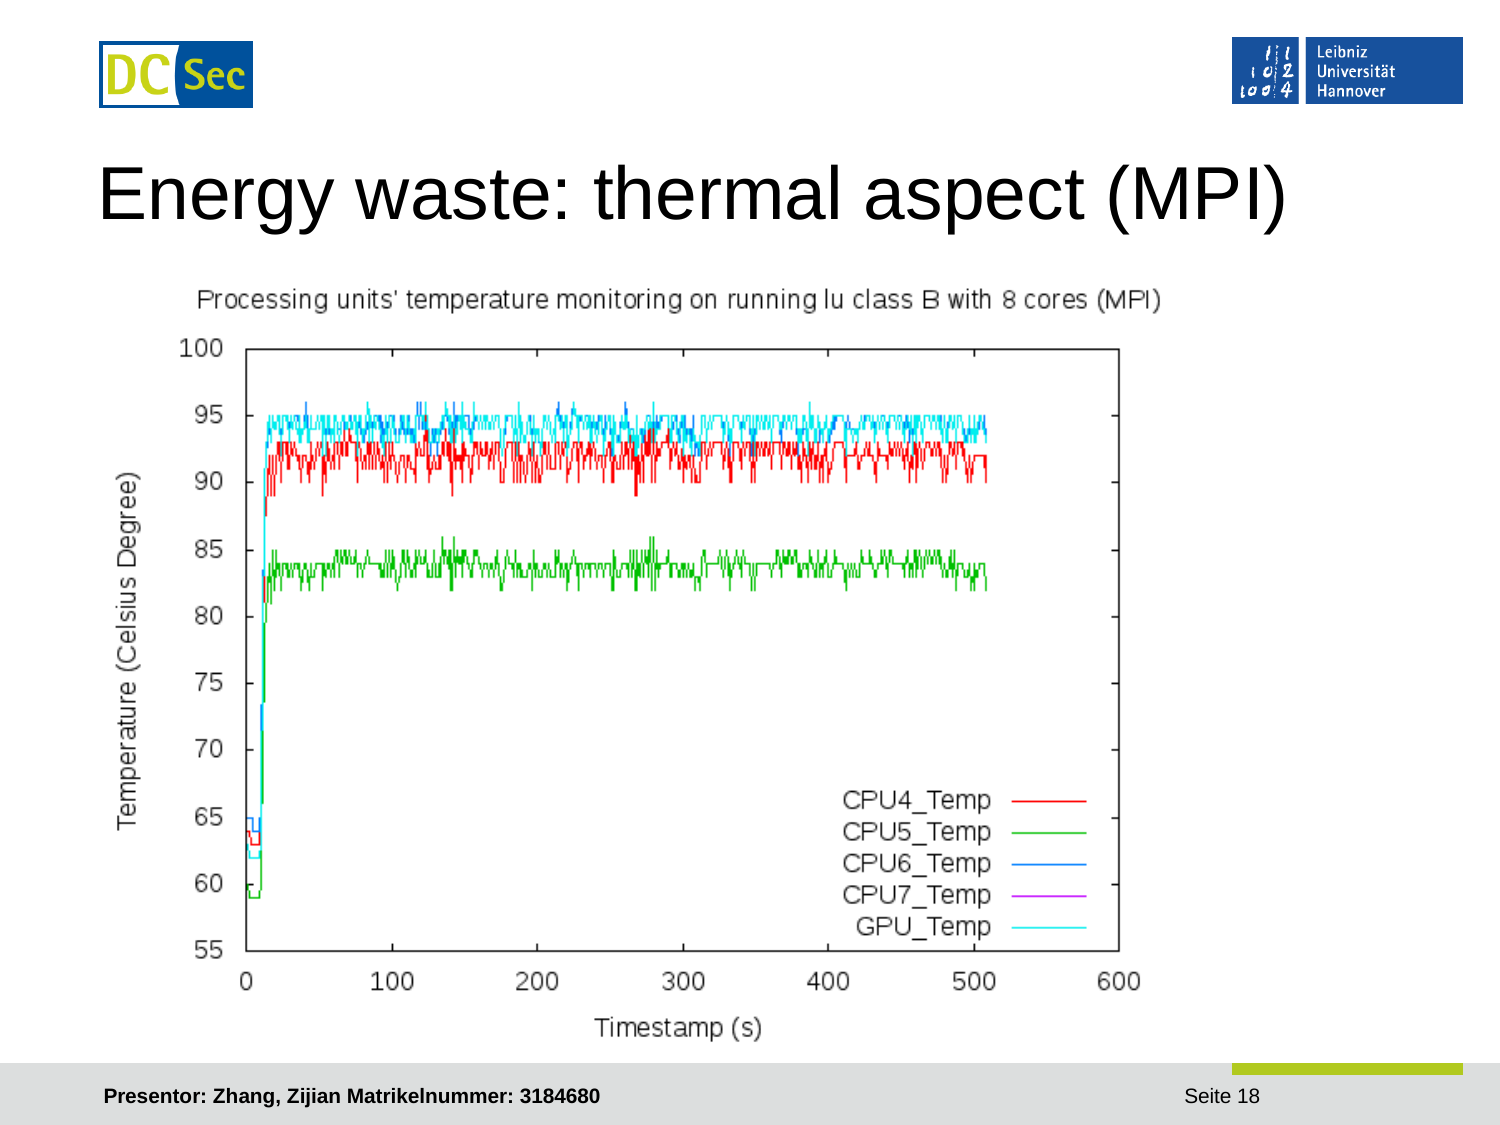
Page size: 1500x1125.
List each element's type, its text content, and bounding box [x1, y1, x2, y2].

picture [106, 254, 1170, 1052]
picture [99, 41, 253, 108]
title Energy waste: thermal aspect (MPI) [82, 137, 1463, 274]
picture [1232, 37, 1463, 104]
text_box Presentor: Zhang, Zijian Matrikelnummer: 3184680 [88, 1074, 1181, 1125]
